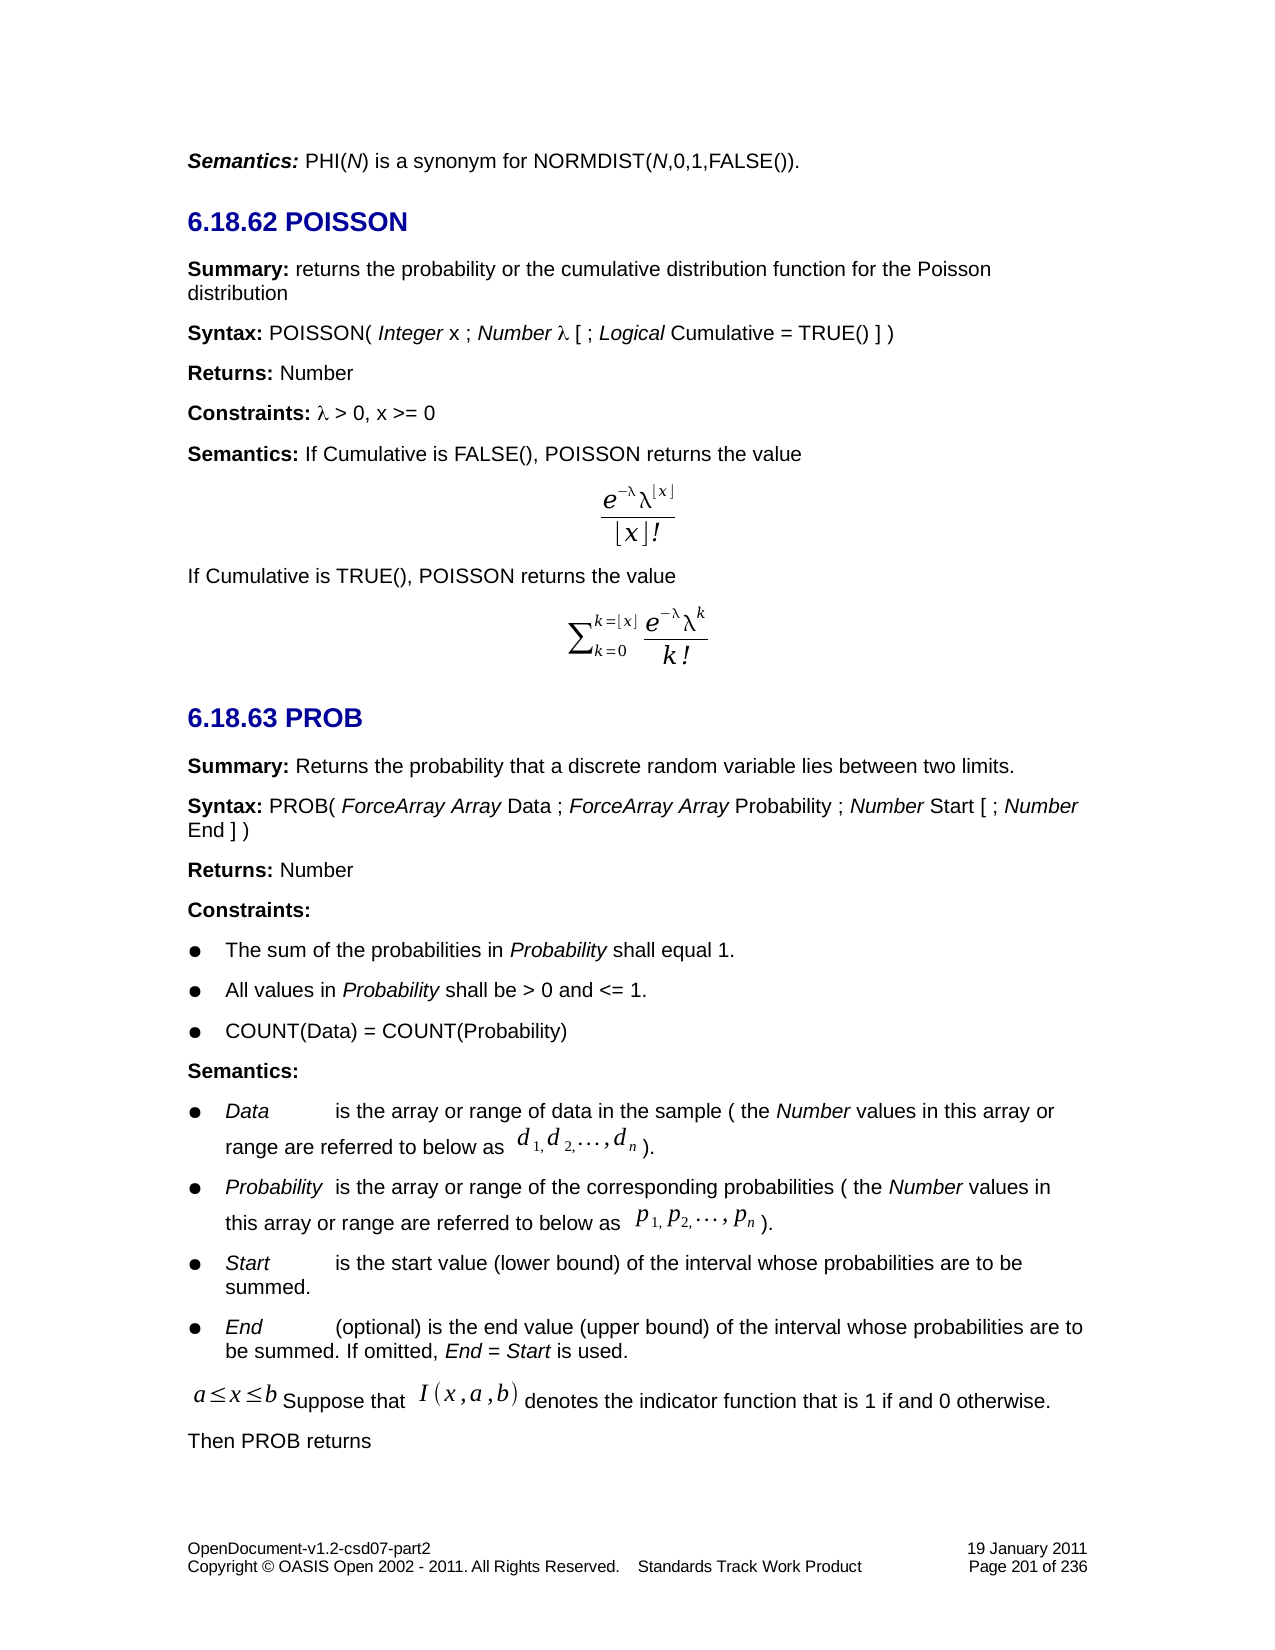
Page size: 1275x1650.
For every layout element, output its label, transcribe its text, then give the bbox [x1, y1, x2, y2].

list End (optional) is the end value (upper bound) of the interval whose probabilities are to be summed. If omitted, End = Start is used. [187, 1316, 1088, 1363]
subtitle POISSON [187, 207, 1088, 237]
list Start is the start value (lower bound) of the interval whose probabilities are to be summed. [187, 1252, 1088, 1299]
list Probability is the array or range of the corresponding probabilities ( the Number values in this array or range are referred to below as ). [187, 1176, 1088, 1235]
text If Cumulative is TRUE(), POISSON returns the value [187, 564, 1088, 588]
text Suppose that denotes the indicator function that is 1 if and 0 otherwise. [187, 1379, 1088, 1413]
list COUNT(Data) = COUNT(Probability) [187, 1019, 1088, 1043]
list Data is the array or range of data in the sample ( the Number values in this array or range are referred to below as ). [187, 1099, 1088, 1159]
text Syntax: PROB( ForceArray Array Data ; ForceArray Array Probability ; Number Start [ ; Number End ] ) [187, 794, 1088, 842]
list All values in Probability shall be > 0 and <= 1. [187, 979, 1088, 1002]
text Returns: Number [187, 858, 1088, 882]
text Constraints: [187, 898, 1088, 922]
text Semantics: If Cumulative is FALSE(), POISSON returns the value [187, 442, 1088, 466]
text Semantics: [187, 1059, 1088, 1083]
text Returns: Number [187, 362, 1088, 385]
text Constraints: l > 0, x >= 0 [187, 402, 1088, 425]
list The sum of the probabilities in Probability shall equal 1. [187, 939, 1088, 962]
text Syntax: POISSON( Integer x ; Number l [ ; Logical Cumulative = TRUE() ] ) [187, 321, 1088, 345]
text Then PROB returns [187, 1429, 1088, 1453]
subtitle PROB [187, 703, 1088, 733]
text Semantics: PHI(N) is a synonym for NORMDIST(N,0,1,FALSE()). [187, 150, 1088, 173]
text Summary: returns the probability or the cumulative distribution function for the Poisson distribution [187, 258, 1088, 305]
text Summary: Returns the probability that a discrete random variable lies between two limits. [187, 754, 1088, 778]
